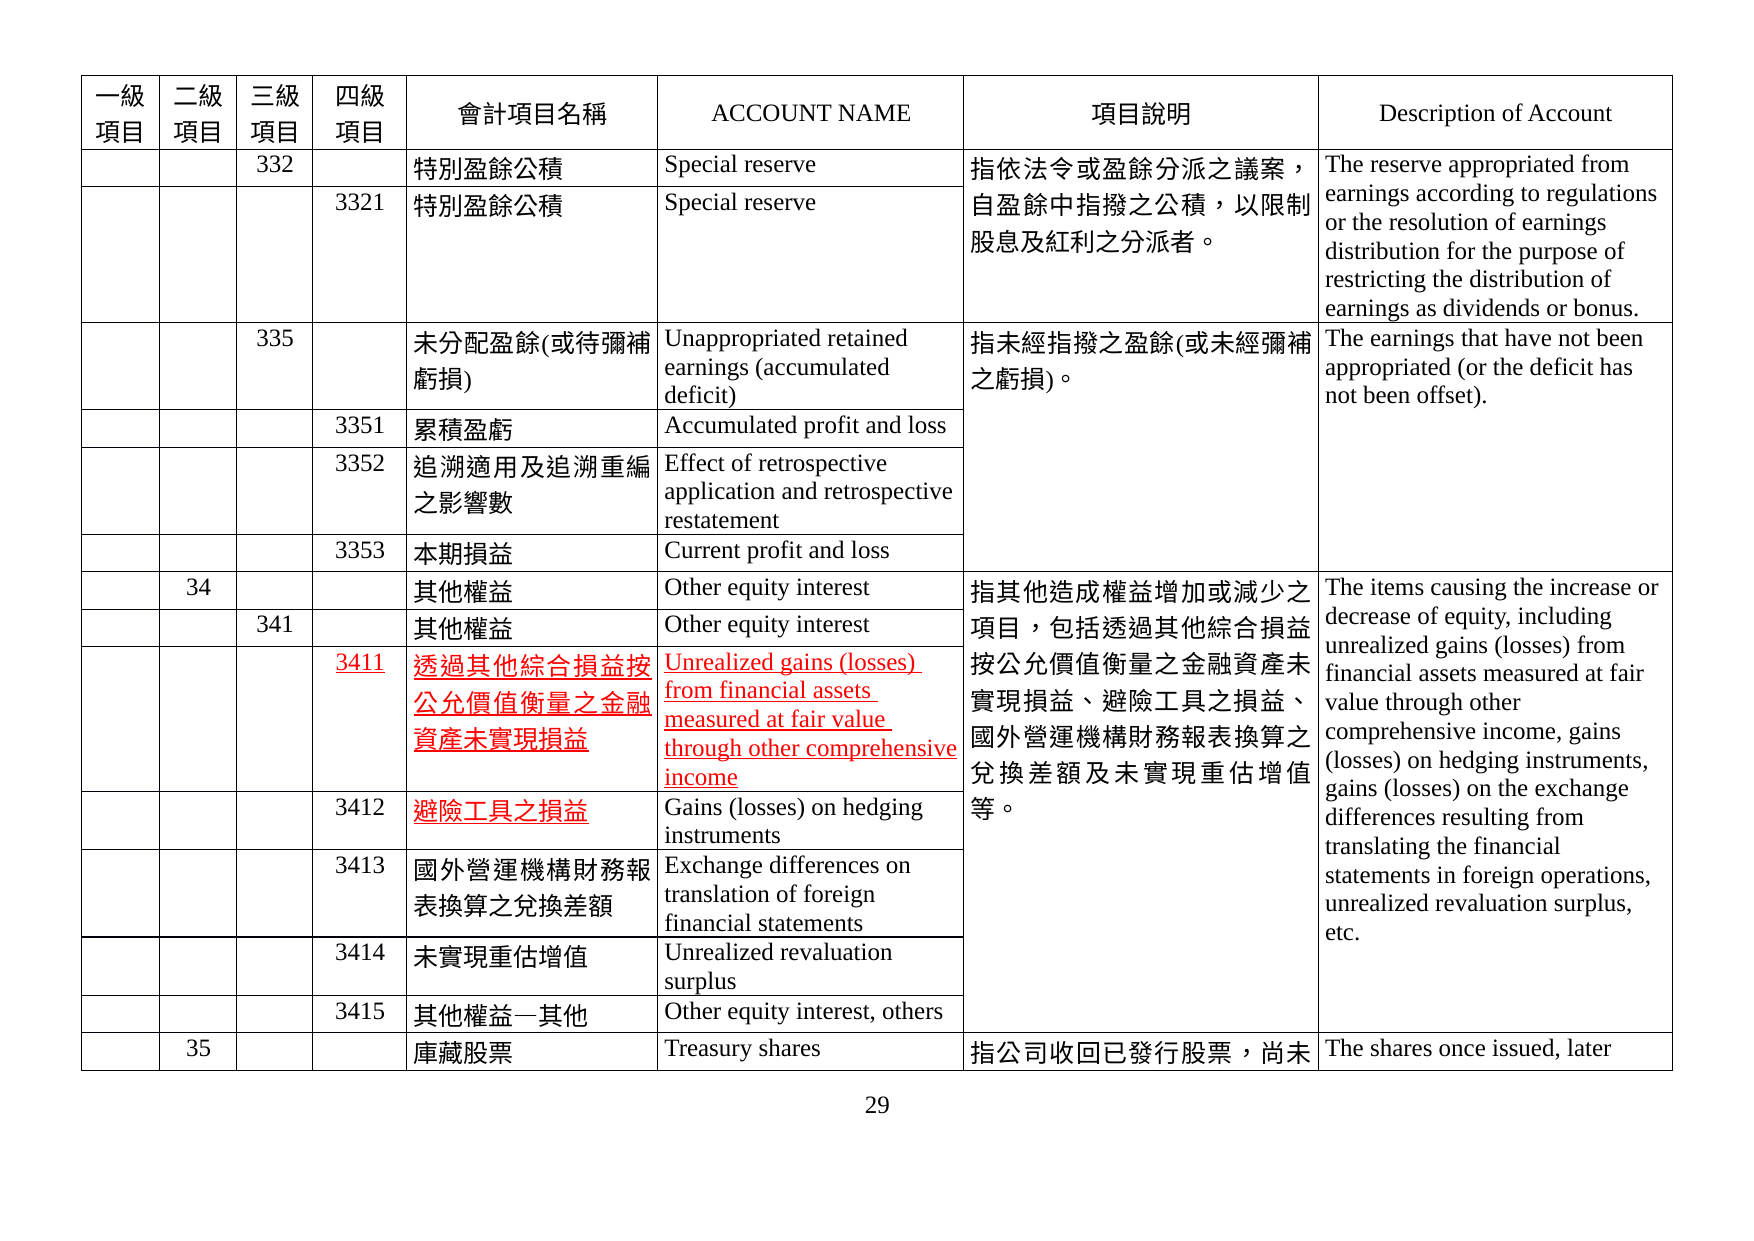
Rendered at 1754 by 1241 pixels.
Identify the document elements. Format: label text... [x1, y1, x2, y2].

table_cell [237, 1033, 312, 1069]
table_cell 特別盈餘公積 [407, 150, 657, 186]
table_cell Other equity interest [658, 610, 963, 646]
table_cell 34 [160, 572, 236, 608]
table_cell Unrealized revaluation surplus [658, 938, 963, 995]
table_cell [160, 996, 236, 1032]
table_cell [313, 572, 406, 608]
table_cell [160, 792, 236, 849]
table_cell [160, 610, 236, 646]
table_cell [82, 610, 159, 646]
table_cell Special reserve [658, 187, 963, 322]
table_cell [160, 535, 236, 571]
table_cell 3413 [313, 850, 406, 936]
table_header 三級項目 [237, 76, 312, 148]
table_cell 335 [237, 323, 312, 409]
table_cell 指其他造成權益增加或減少之項目，包括透過其他綜合損益按公允價值衡量之金融資產未實現損益、避險工具之損益、國外營運機構財務報表換算之兌換差額及未實現重估增值等。 [964, 572, 1318, 1032]
table_cell The reserve appropriated from earnings according to regulations or the resolution of earnings distribution for the purpose of restricting the distribution of earnings as dividends or bonus. [1319, 150, 1672, 322]
table_cell Other equity interest, others [658, 996, 963, 1032]
table_cell Current profit and loss [658, 535, 963, 571]
table_cell [237, 535, 312, 571]
table_cell 本期損益 [407, 535, 657, 571]
table_header 四級 項目 [313, 76, 406, 148]
table_cell 341 [237, 610, 312, 646]
table_cell Special reserve [658, 150, 963, 186]
table_cell [82, 323, 159, 409]
table_cell 透過其他綜合損益按公允價值衡量之金融資產未實現損益 [407, 647, 657, 791]
table_cell [237, 187, 312, 322]
table_cell The shares once issued, later [1319, 1033, 1672, 1069]
table_cell [82, 150, 159, 186]
table_cell [237, 938, 312, 995]
table_cell [82, 938, 159, 995]
table_cell 3411 [313, 647, 406, 791]
table_header 二級項目 [160, 76, 236, 148]
table_cell [237, 410, 312, 447]
table_cell [160, 150, 236, 186]
table_cell 332 [237, 150, 312, 186]
table_cell 指依法令或盈餘分派之議案，自盈餘中指撥之公積，以限制股息及紅利之分派者。 [964, 150, 1318, 322]
table_cell 特別盈餘公積 [407, 187, 657, 322]
table_cell 避險工具之損益 [407, 792, 657, 849]
table_cell Exchange differences on translation of foreign financial statements [658, 850, 963, 936]
table_cell [82, 572, 159, 608]
table_header 項目說明 [964, 76, 1318, 148]
table_cell [160, 647, 236, 791]
table_cell 3351 [313, 410, 406, 447]
table_cell [82, 535, 159, 571]
table_cell Unappropriated retained earnings (accumulated deficit) [658, 323, 963, 409]
table_cell The earnings that have not been appropriated (or the deficit has not been offset). [1319, 323, 1672, 571]
table_cell 3412 [313, 792, 406, 849]
table_cell 未分配盈餘(或待彌補虧損) [407, 323, 657, 409]
table_cell 3321 [313, 187, 406, 322]
table_cell 追溯適用及追溯重編之影響數 [407, 448, 657, 534]
table_cell [82, 187, 159, 322]
table_cell 35 [160, 1033, 236, 1069]
table_header 會計項目名稱 [407, 76, 657, 148]
table_cell [237, 850, 312, 936]
table_header Description of Account [1319, 76, 1672, 148]
table_cell [82, 448, 159, 534]
table_cell 庫藏股票 [407, 1033, 657, 1069]
table_cell Unrealized gains (losses) from financial assets measured at fair value through other comprehensive income [658, 647, 963, 791]
table_cell 國外營運機構財務報表換算之兌換差額 [407, 850, 657, 936]
table_cell [237, 572, 312, 608]
table_cell [82, 647, 159, 791]
table_cell 其他權益 [407, 572, 657, 608]
table_cell [313, 150, 406, 186]
table_cell 指公司收回已發行股票，尚未 [964, 1033, 1318, 1069]
table_cell 3414 [313, 938, 406, 995]
table_cell 未實現重估增值 [407, 938, 657, 995]
table_cell [160, 323, 236, 409]
table_cell Treasury shares [658, 1033, 963, 1069]
table_cell [82, 850, 159, 936]
table_cell 其他權益 [407, 610, 657, 646]
table_cell Other equity interest [658, 572, 963, 608]
table_cell [237, 647, 312, 791]
table_cell [237, 996, 312, 1032]
table_cell [237, 448, 312, 534]
table_cell Accumulated profit and loss [658, 410, 963, 447]
table_cell [160, 448, 236, 534]
table_cell [313, 610, 406, 646]
table_cell [160, 938, 236, 995]
table_cell 3352 [313, 448, 406, 534]
table_cell [313, 323, 406, 409]
table_cell 其他權益—其他 [407, 996, 657, 1032]
table_cell [82, 410, 159, 447]
table_header ACCOUNT NAME [658, 76, 963, 148]
table_cell [160, 410, 236, 447]
table_cell [237, 792, 312, 849]
table_cell Gains (losses) on hedging instruments [658, 792, 963, 849]
table_cell [82, 792, 159, 849]
table_cell The items causing the increase or decrease of equity, including unrealized gains (losses) from financial assets measured at fair value through other comprehensive income, gains (losses) on hedging instruments, gains (losses) on the exchange differences resulting from translating the financial statements in foreign operations, unrealized revaluation surplus, etc. [1319, 572, 1672, 1032]
table_cell [313, 1033, 406, 1069]
table_cell [160, 187, 236, 322]
table_cell [160, 850, 236, 936]
table_cell [82, 1033, 159, 1069]
table_header 一級項目 [82, 76, 159, 148]
table_cell [82, 996, 159, 1032]
table_cell 累積盈虧 [407, 410, 657, 447]
table_cell 3415 [313, 996, 406, 1032]
table_cell 指未經指撥之盈餘(或未經彌補之虧損)。 [964, 323, 1318, 571]
table_cell Effect of retrospective application and retrospective restatement [658, 448, 963, 534]
table_cell 3353 [313, 535, 406, 571]
